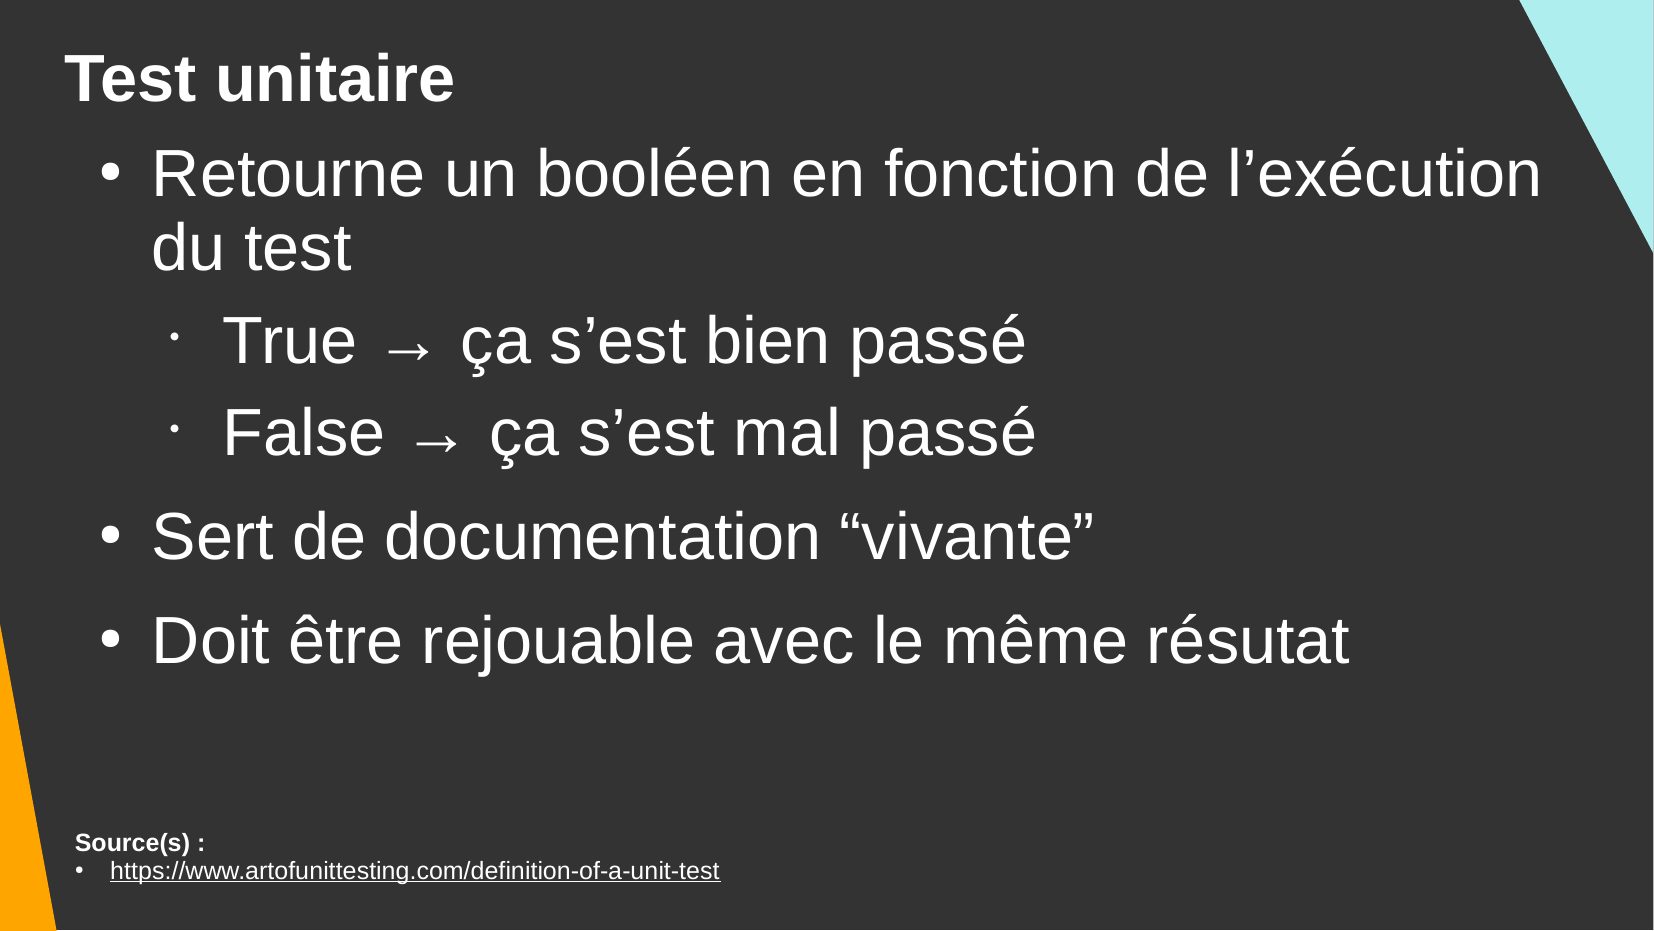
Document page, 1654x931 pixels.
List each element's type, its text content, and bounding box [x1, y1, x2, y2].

text_box [0, 623, 57, 931]
text_box [1519, 0, 1654, 255]
list Retourne un booléen en fonction de l’exécution du test True → ça s’est bien passé False → ça s’est mal passé Sert de documentation “vivante” Doit être rejouable avec le même résutat [80, 135, 1620, 839]
title Test unitaire [64, 40, 1635, 116]
text_box Source(s) : https://www.artofunittesting.com/definition-of-a-unit-test [60, 821, 1546, 906]
